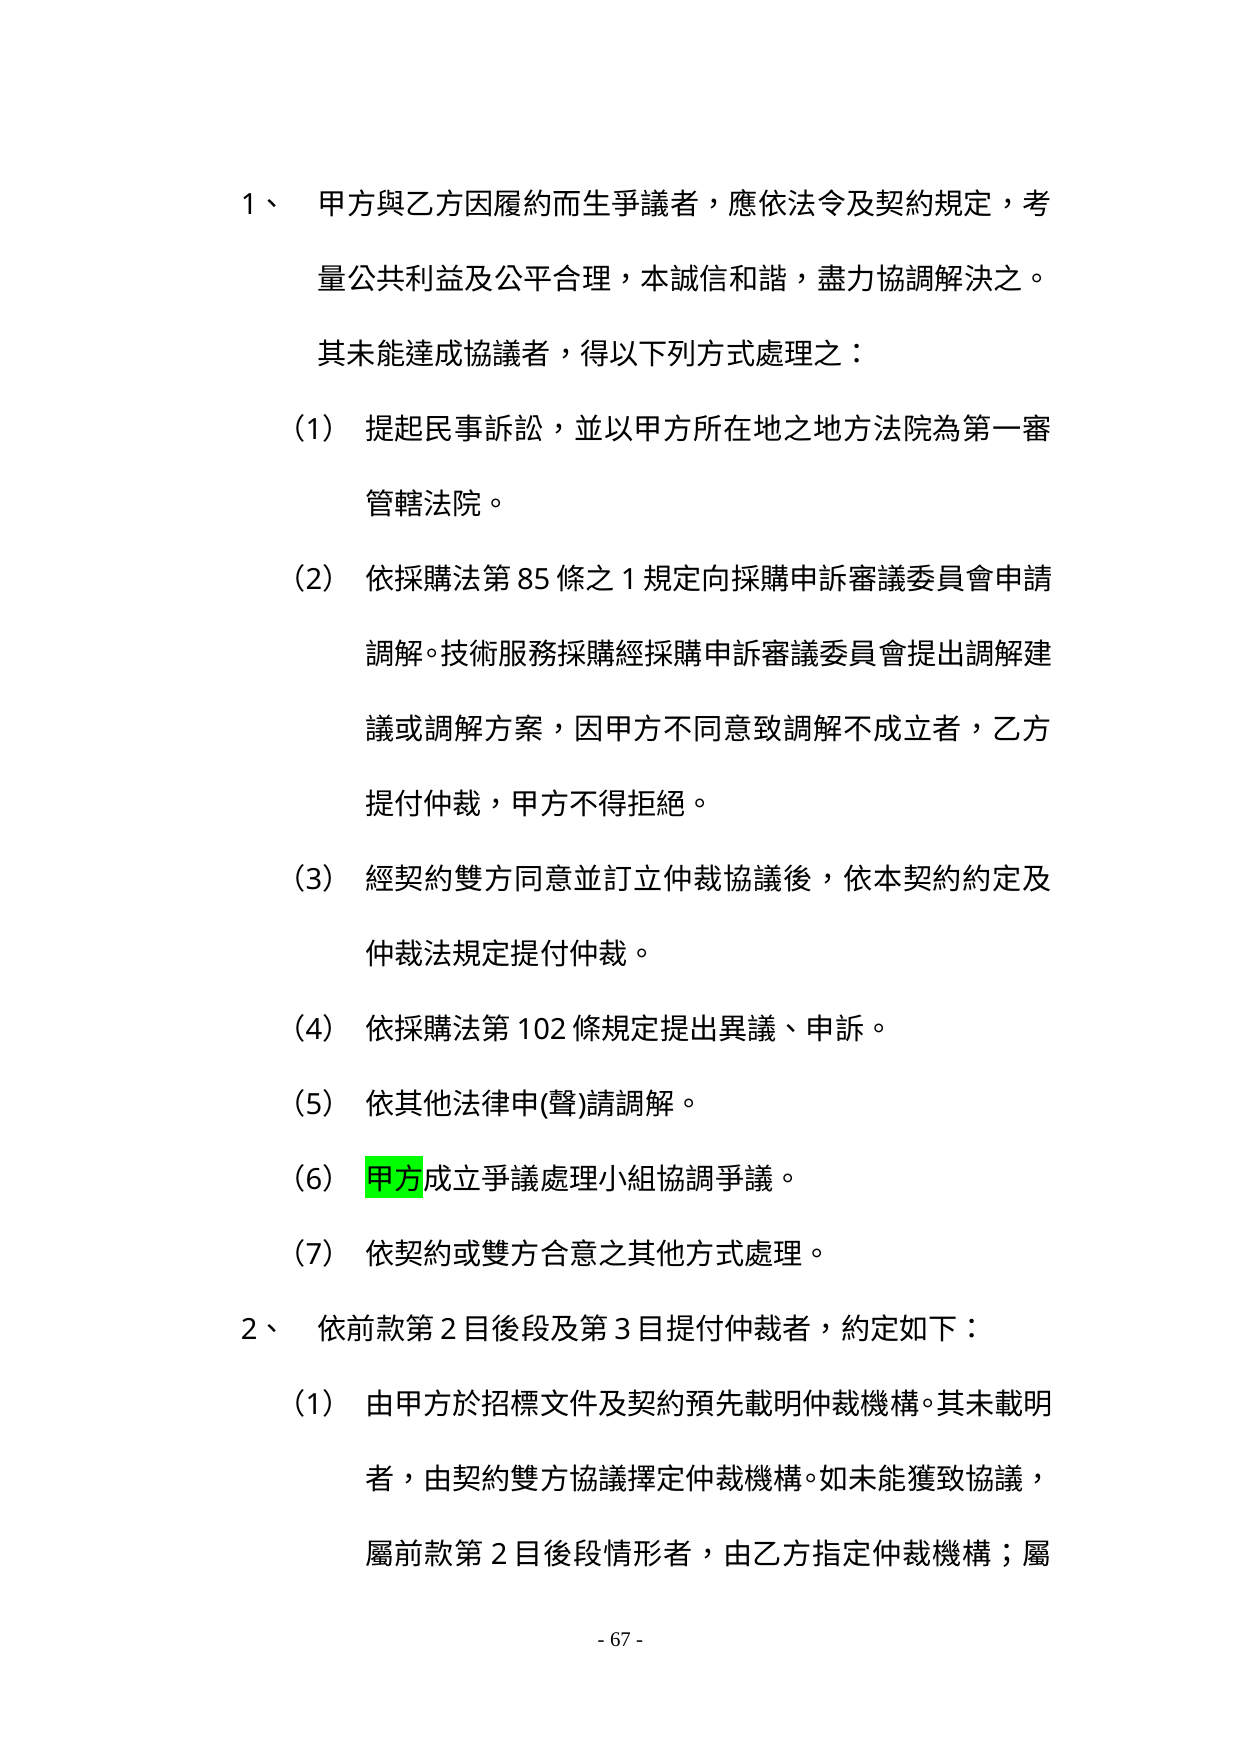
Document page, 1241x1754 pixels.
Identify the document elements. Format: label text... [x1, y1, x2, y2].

list 甲方成立爭議處理小組協調爭議。 [276, 1139, 1053, 1214]
list 提起民事訴訟，並以甲方所在地之地方法院為第一審管轄法院。 [276, 389, 1053, 539]
list 依其他法律申(聲)請調解。 [276, 1064, 1053, 1139]
list 依採購法第85條之1規定向採購申訴審議委員會申請調解。技術服務採購經採購申訴審議委員會提出調解建議或調解方案，因甲方不同意致調解不成立者，乙方提付仲裁，甲方不得拒絕。 [276, 539, 1053, 839]
list 依契約或雙方合意之其他方式處理。 [276, 1214, 1053, 1289]
list 依前款第2目後段及第3目提付仲裁者，約定如下： [241, 1289, 1053, 1364]
list 甲方與乙方因履約而生爭議者，應依法令及契約規定，考量公共利益及公平合理，本誠信和諧，盡力協調解決之。其未能達成協議者，得以下列方式處理之： [241, 164, 1053, 389]
list 依採購法第102條規定提出異議、申訴。 [276, 989, 1053, 1064]
list 經契約雙方同意並訂立仲裁協議後，依本契約約定及仲裁法規定提付仲裁。 [276, 839, 1053, 989]
list 由甲方於招標文件及契約預先載明仲裁機構。其未載明者，由契約雙方協議擇定仲裁機構。如未能獲致協議，屬前款第2目後段情形者，由乙方指定仲裁機構；屬 [276, 1364, 1053, 1589]
